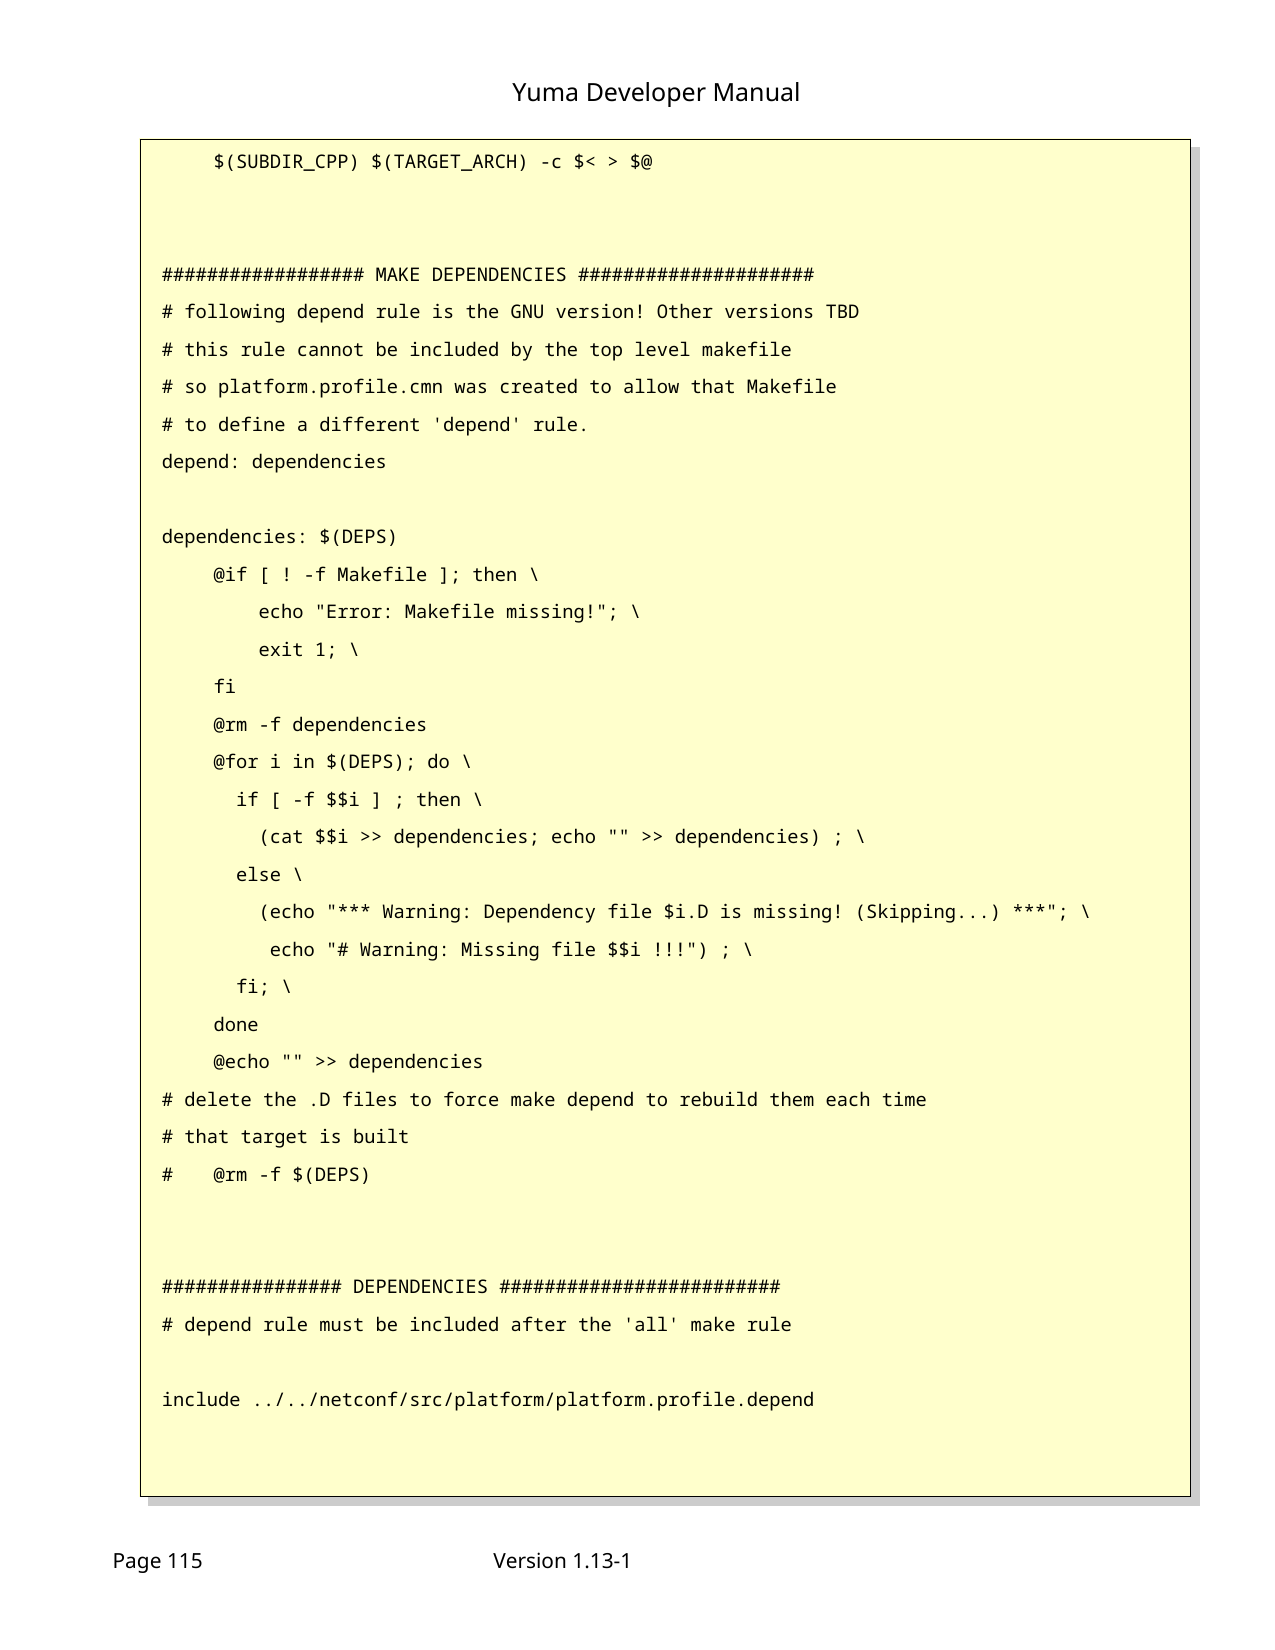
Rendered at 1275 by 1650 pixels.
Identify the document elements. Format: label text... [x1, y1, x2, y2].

text @rm -f dependencies [141, 701, 1190, 737]
text # delete the .D files to force make depend to rebuild them each time [141, 1076, 1190, 1112]
text include ../../netconf/src/platform/platform.profile.depend [141, 1376, 1190, 1412]
text # @rm -f $(DEPS) [141, 1151, 1190, 1187]
text @echo "" >> dependencies [141, 1038, 1190, 1074]
text # to define a different 'depend' rule. [141, 401, 1190, 437]
text dependencies: $(DEPS) [141, 513, 1190, 549]
text @if [ ! -f Makefile ]; then \ [141, 551, 1190, 587]
text @for i in $(DEPS); do \ [141, 738, 1190, 774]
text ################## MAKE DEPENDENCIES ##################### [141, 251, 1190, 287]
text # depend rule must be included after the 'all' make rule [141, 1301, 1190, 1337]
text echo "# Warning: Missing file $$i !!!") ; \ [141, 926, 1190, 962]
text else \ [141, 851, 1190, 887]
text if [ -f $$i ] ; then \ [141, 776, 1190, 812]
text $(SUBDIR_CPP) $(TARGET_ARCH) -c $< > $@ [141, 140, 1190, 174]
text depend: dependencies [141, 438, 1190, 474]
text echo "Error: Makefile missing!"; \ [141, 588, 1190, 624]
text ################ DEPENDENCIES ######################### [141, 1263, 1190, 1299]
text # following depend rule is the GNU version! Other versions TBD [141, 288, 1190, 324]
text (cat $$i >> dependencies; echo "" >> dependencies) ; \ [141, 813, 1190, 849]
text exit 1; \ [141, 626, 1190, 662]
text fi [141, 663, 1190, 699]
text # that target is built [141, 1113, 1190, 1149]
text # so platform.profile.cmn was created to allow that Makefile [141, 363, 1190, 399]
text done [141, 1001, 1190, 1037]
text (echo "*** Warning: Dependency file $i.D is missing! (Skipping...) ***"; \ [141, 888, 1190, 924]
text # this rule cannot be included by the top level makefile [141, 326, 1190, 362]
text fi; \ [141, 963, 1190, 999]
